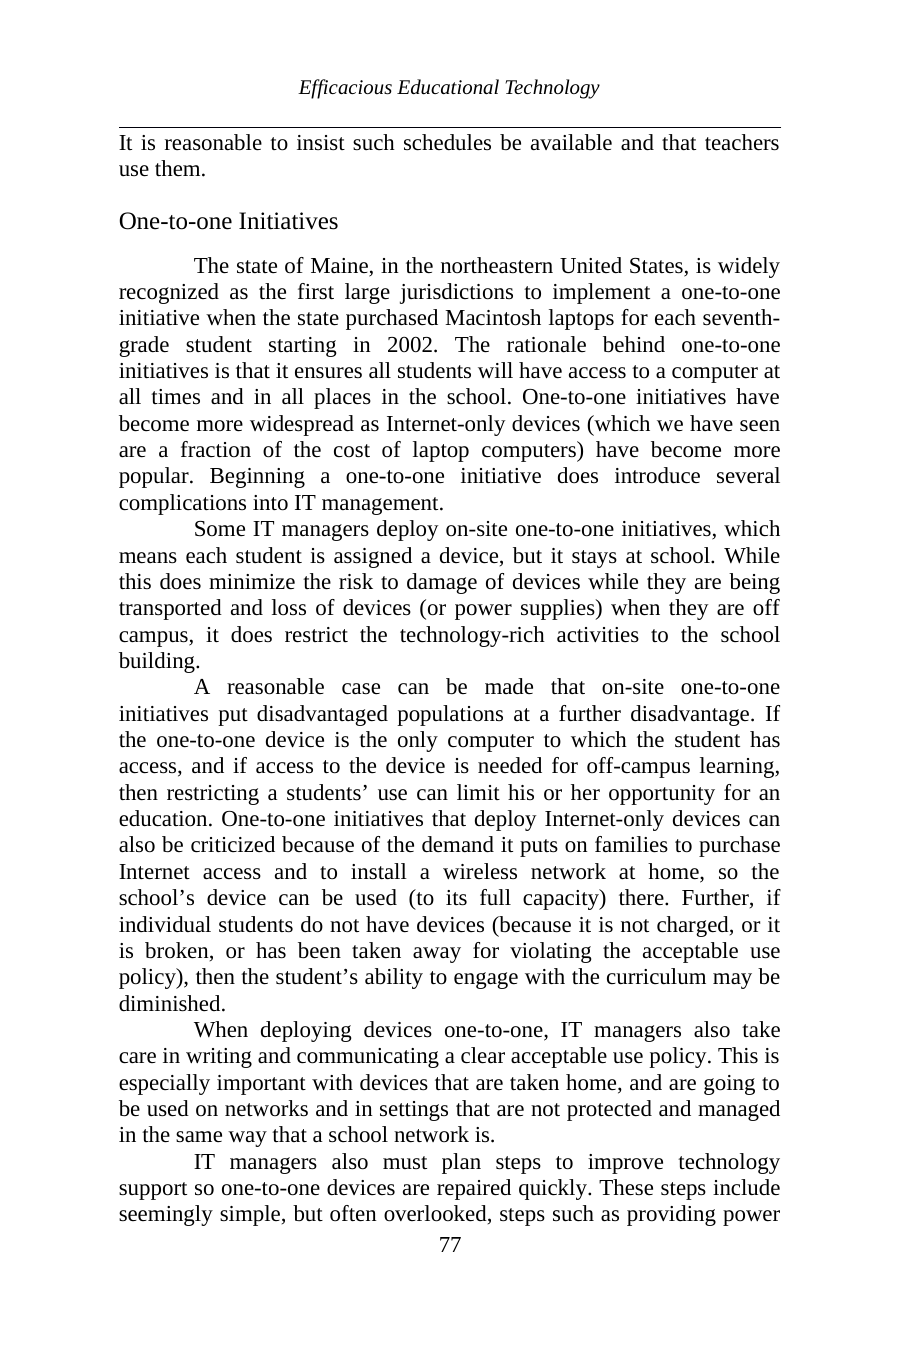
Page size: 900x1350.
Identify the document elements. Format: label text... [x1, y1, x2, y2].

text The state of Maine, in the northeastern United States, is widely recognized as the first large jurisdictions to implement a one-to-one initiative when the state purchased Macintosh laptops for each seventh-grade student starting in 2002. The rationale behind one-to-one initiatives is that it ensures all students will have access to a computer at all times and in all places in the school. One-to-one initiatives have become more widespread as Internet-only devices (which we have seen are a fraction of the cost of laptop computers) have become more popular. Beginning a one-to-one initiative does introduce several complications into IT management. [118, 252, 781, 515]
text When deploying devices one-to-one, IT managers also take care in writing and communicating a clear acceptable use policy. This is especially important with devices that are taken home, and are going to be used on networks and in settings that are not protected and managed in the same way that a school network is. [118, 1016, 781, 1148]
text It is reasonable to insist such schedules be available and that teachers use them. [118, 128, 781, 181]
text IT managers also must plan steps to improve technology support so one-to-one devices are repaired quickly. These steps include seemingly simple, but often overlooked, steps such as providing power [118, 1148, 781, 1227]
subtitle One-to-one Initiatives [118, 206, 781, 235]
text A reasonable case can be made that on-site one-to-one initiatives put disadvantaged populations at a further disadvantage. If the one-to-one device is the only computer to which the student has access, and if access to the device is needed for off-campus learning, then restricting a students’ use can limit his or her opportunity for an education. One-to-one initiatives that deploy Internet-only devices can also be criticized because of the demand it puts on families to purchase Internet access and to install a wireless network at home, so the school’s device can be used (to its full capacity) there. Further, if individual students do not have devices (because it is not charged, or it is broken, or has been taken away for violating the acceptable use policy), then the student’s ability to engage with the curriculum may be diminished. [118, 673, 781, 1016]
text Some IT managers deploy on-site one-to-one initiatives, which means each student is assigned a device, but it stays at school. While this does minimize the risk to damage of devices while they are being transported and loss of devices (or power supplies) when they are off campus, it does restrict the technology-rich activities to the school building. [118, 515, 781, 673]
